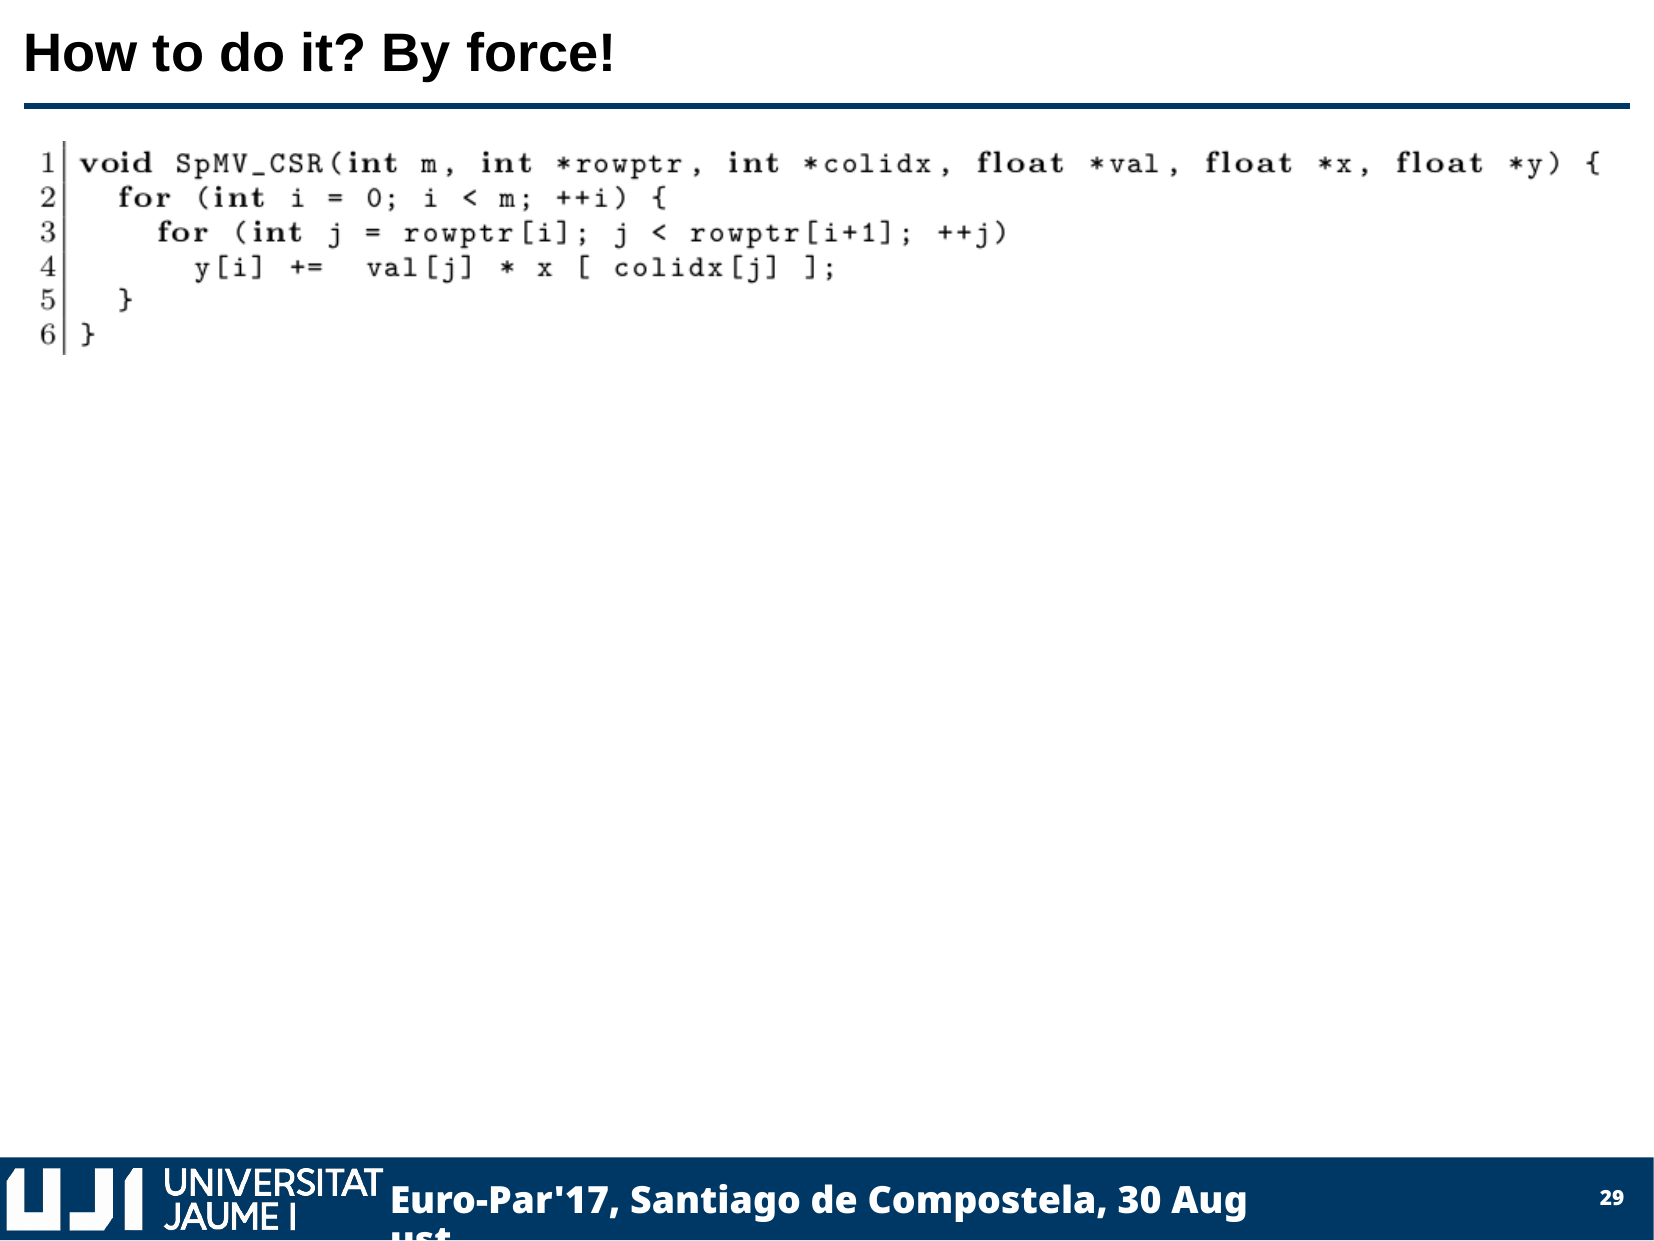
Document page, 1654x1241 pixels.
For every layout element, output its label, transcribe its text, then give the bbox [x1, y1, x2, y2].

picture [0, 1158, 390, 1241]
picture [32, 141, 1607, 355]
title How to do it? By force! [23, 0, 1630, 107]
